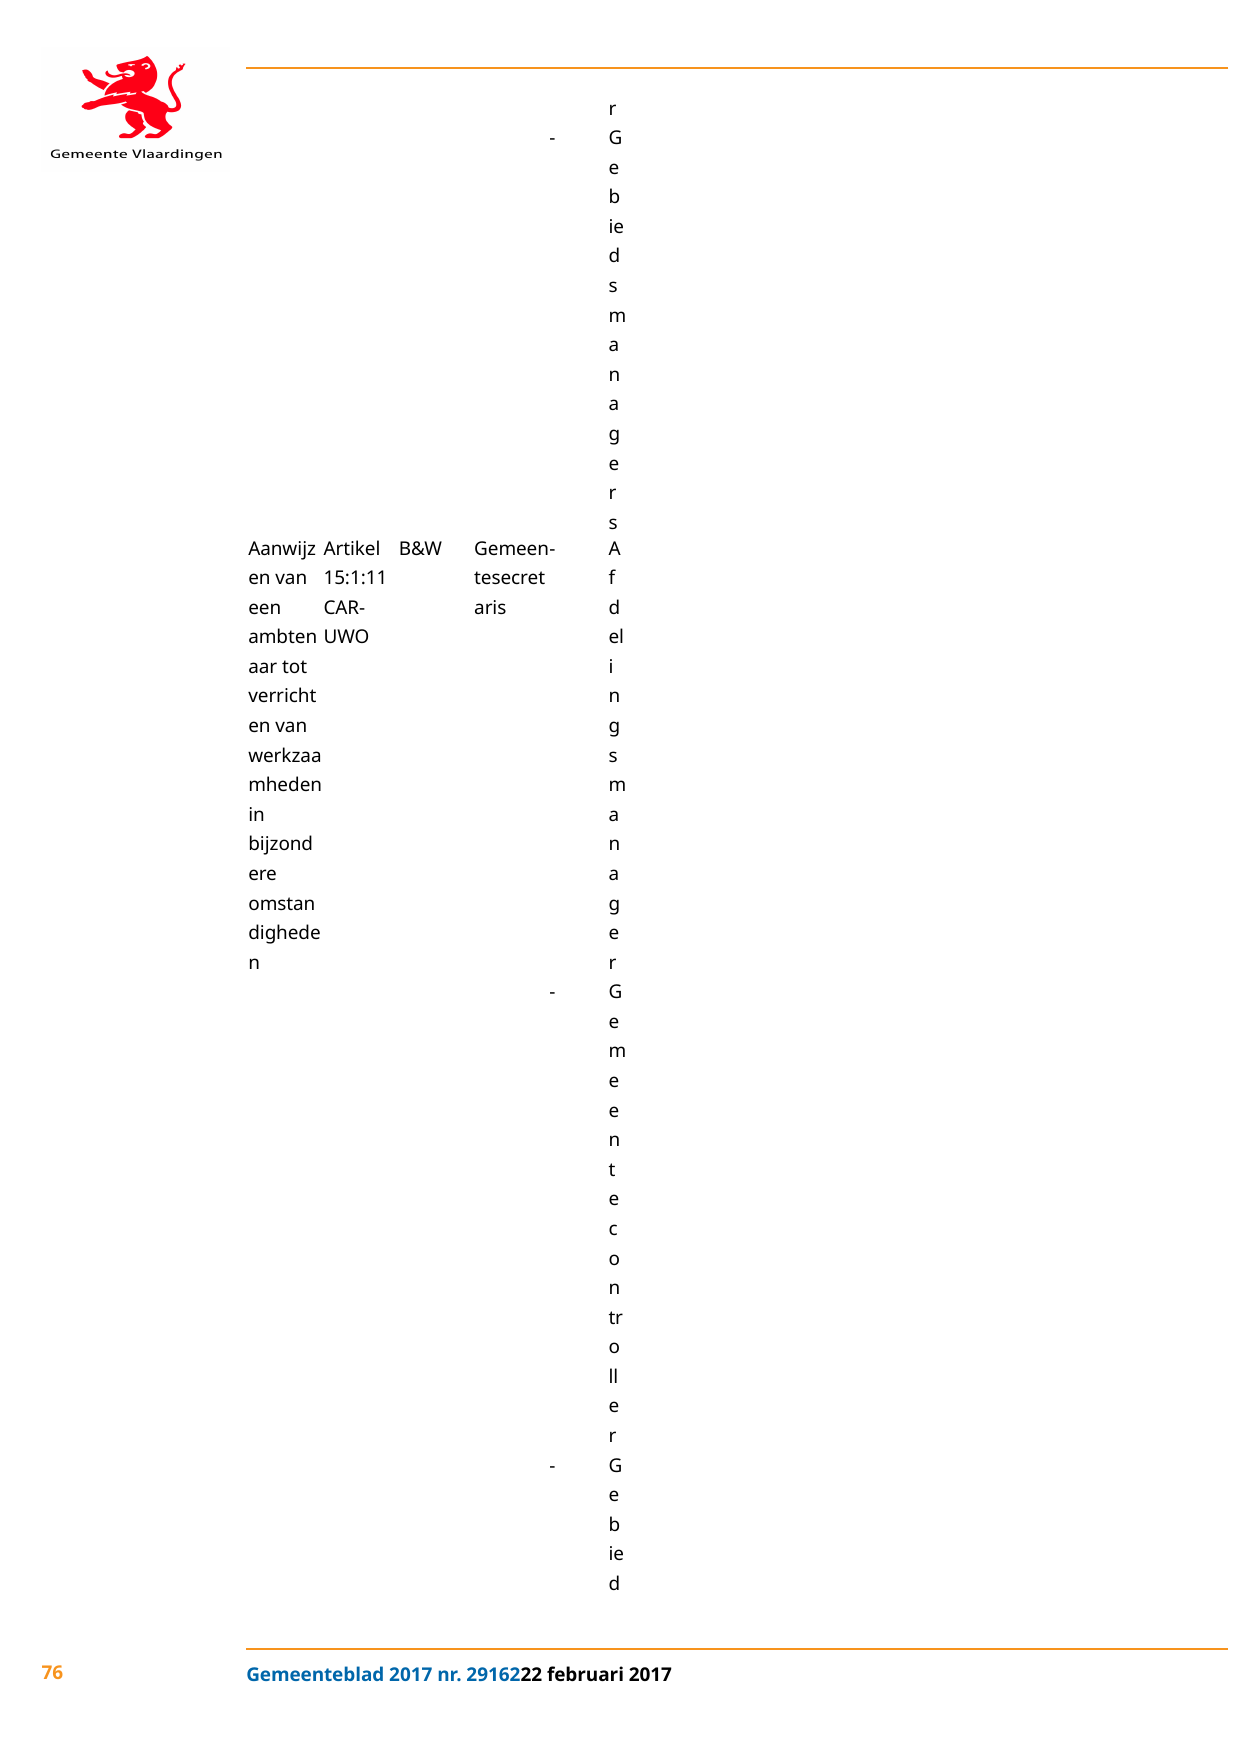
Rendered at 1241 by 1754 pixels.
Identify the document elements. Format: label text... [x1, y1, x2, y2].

table_cell [399, 95, 474, 535]
table_cell [248, 95, 323, 535]
table_cell B&W [399, 535, 474, 1596]
table_cell [323, 95, 398, 535]
table_cell Gemeentesecretaris [474, 535, 549, 1596]
picture [41, 47, 231, 172]
table_cell Afdelingsmanager Gemeentecontroller Gebied [549, 535, 624, 1596]
table_cell [625, 535, 700, 1596]
table_cell r Gebiedsmanagers [549, 95, 624, 535]
table_cell [625, 95, 700, 535]
table_cell Artikel 15:1:11 CAR-UWO [323, 535, 398, 1596]
table_cell [474, 95, 549, 535]
table_cell Aanwijzen van een ambtenaar tot verrichten van werkzaamheden in bijzondere omstandigheden [248, 535, 323, 1596]
